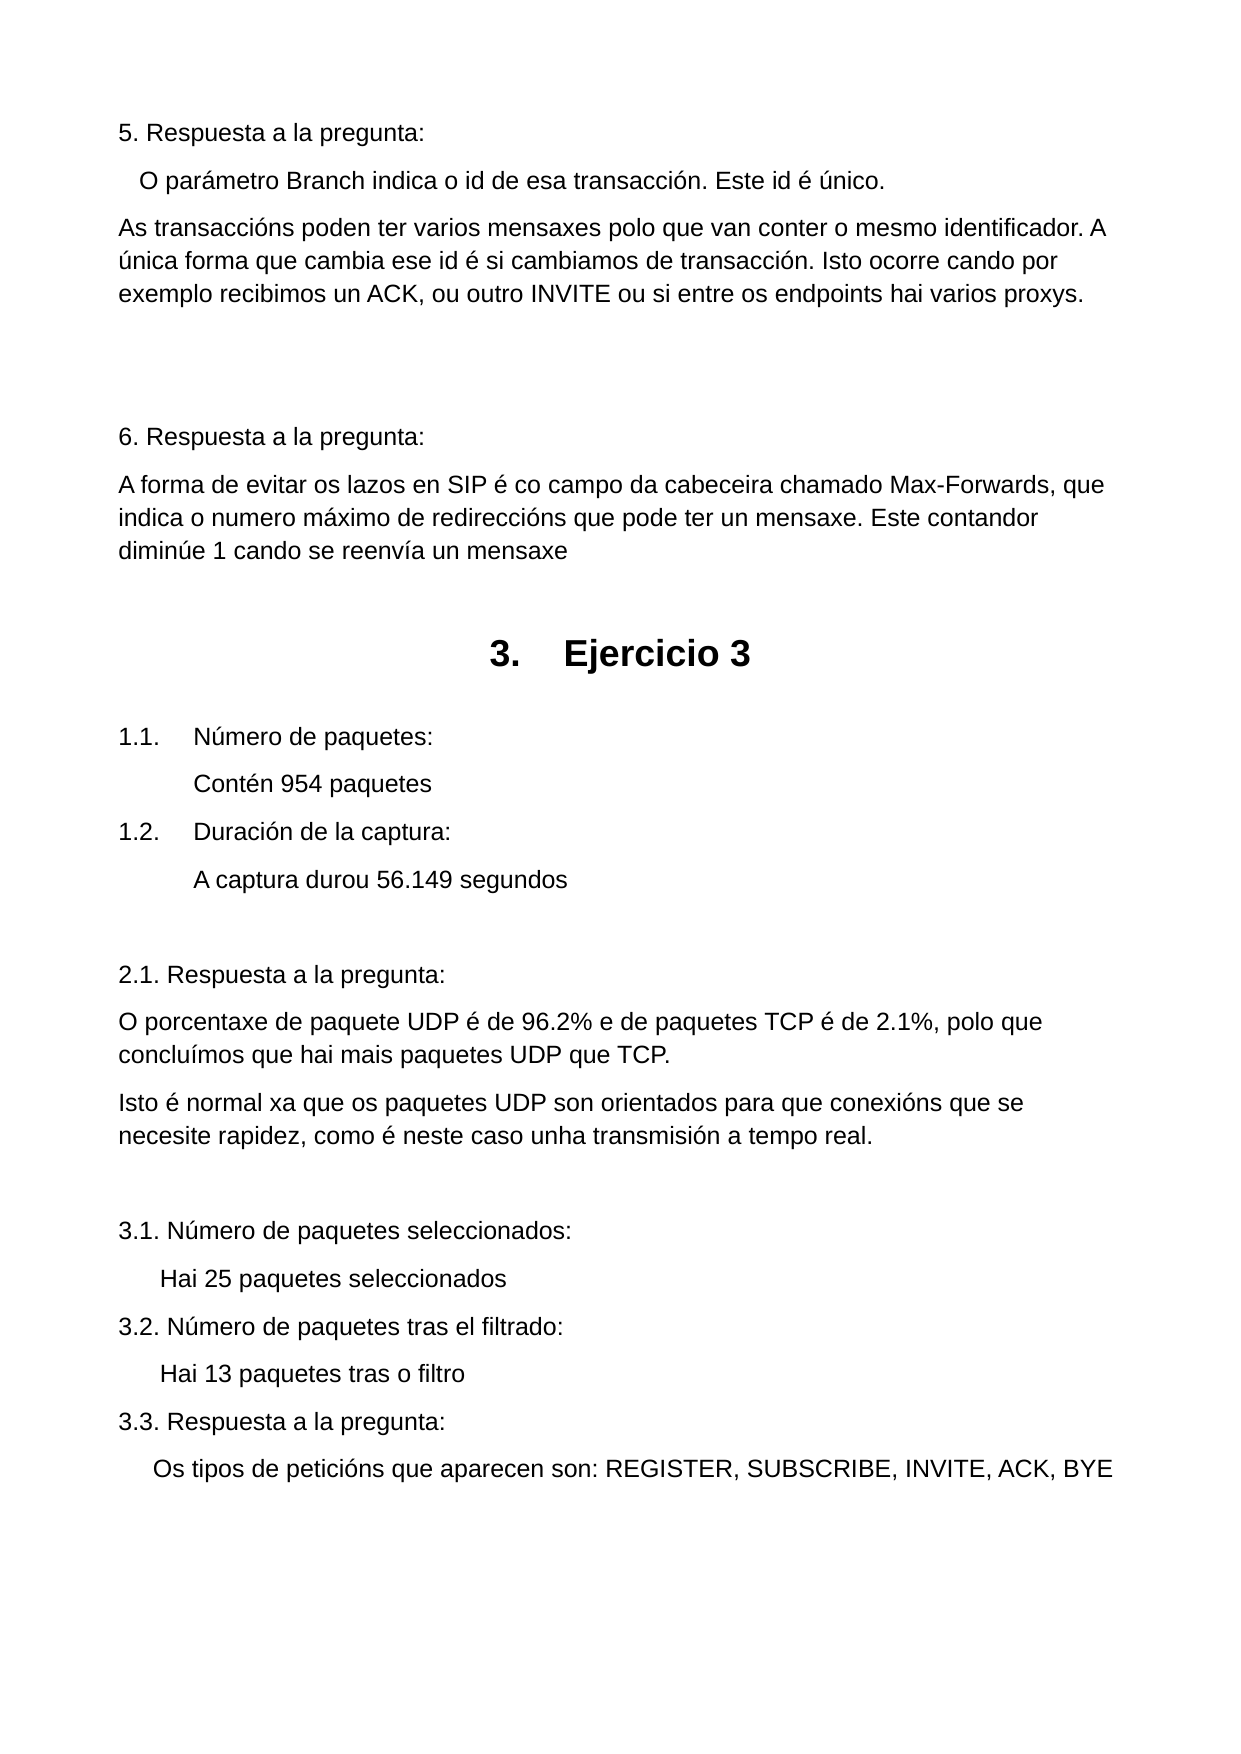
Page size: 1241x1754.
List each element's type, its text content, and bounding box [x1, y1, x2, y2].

text As transaccións poden ter varios mensaxes polo que van conter o mesmo identificador. A única forma que cambia ese id é si cambiamos de transacción. Isto ocorre cando por exemplo recibimos un ACK, ou outro INVITE ou si entre os endpoints hai varios proxys. [118, 213, 1122, 308]
list Número de paquetes: [118, 722, 1122, 751]
text 5. Respuesta a la pregunta: [118, 118, 1122, 147]
text O porcentaxe de paquete UDP é de 96.2% e de paquetes TCP é de 2.1%, polo que concluímos que hai mais paquetes UDP que TCP. [118, 1007, 1122, 1069]
text Contén 954 paquetes [193, 769, 1122, 798]
text 2.1. Respuesta a la pregunta: [118, 960, 1122, 988]
text Isto é normal xa que os paquetes UDP son orientados para que conexións que se necesite rapidez, como é neste caso unha transmisión a tempo real. [118, 1088, 1122, 1150]
text Hai 13 paquetes tras o filtro [118, 1359, 1122, 1388]
text 3.2. Número de paquetes tras el filtrado: [118, 1311, 1122, 1340]
text 6. Respuesta a la pregunta: [118, 422, 1122, 451]
text O parámetro Branch indica o id de esa transacción. Este id é único. [118, 166, 1122, 194]
text A forma de evitar os lazos en SIP é co campo da cabeceira chamado Max-Forwards, que indica o numero máximo de redireccións que pode ter un mensaxe. Este contandor diminúe 1 cando se reenvía un mensaxe [118, 470, 1122, 564]
subtitle Ejercicio 3 [118, 631, 1122, 674]
text 3.3. Respuesta a la pregunta: [118, 1407, 1122, 1435]
text Os tipos de peticións que aparecen son: REGISTER, SUBSCRIBE, INVITE, ACK, BYE [118, 1454, 1122, 1483]
list Duración de la captura: [118, 817, 1122, 846]
text A captura durou 56.149 segundos [193, 864, 1122, 893]
text 3.1. Número de paquetes seleccionados: [118, 1216, 1122, 1245]
text Hai 25 paquetes seleccionados [118, 1264, 1122, 1293]
